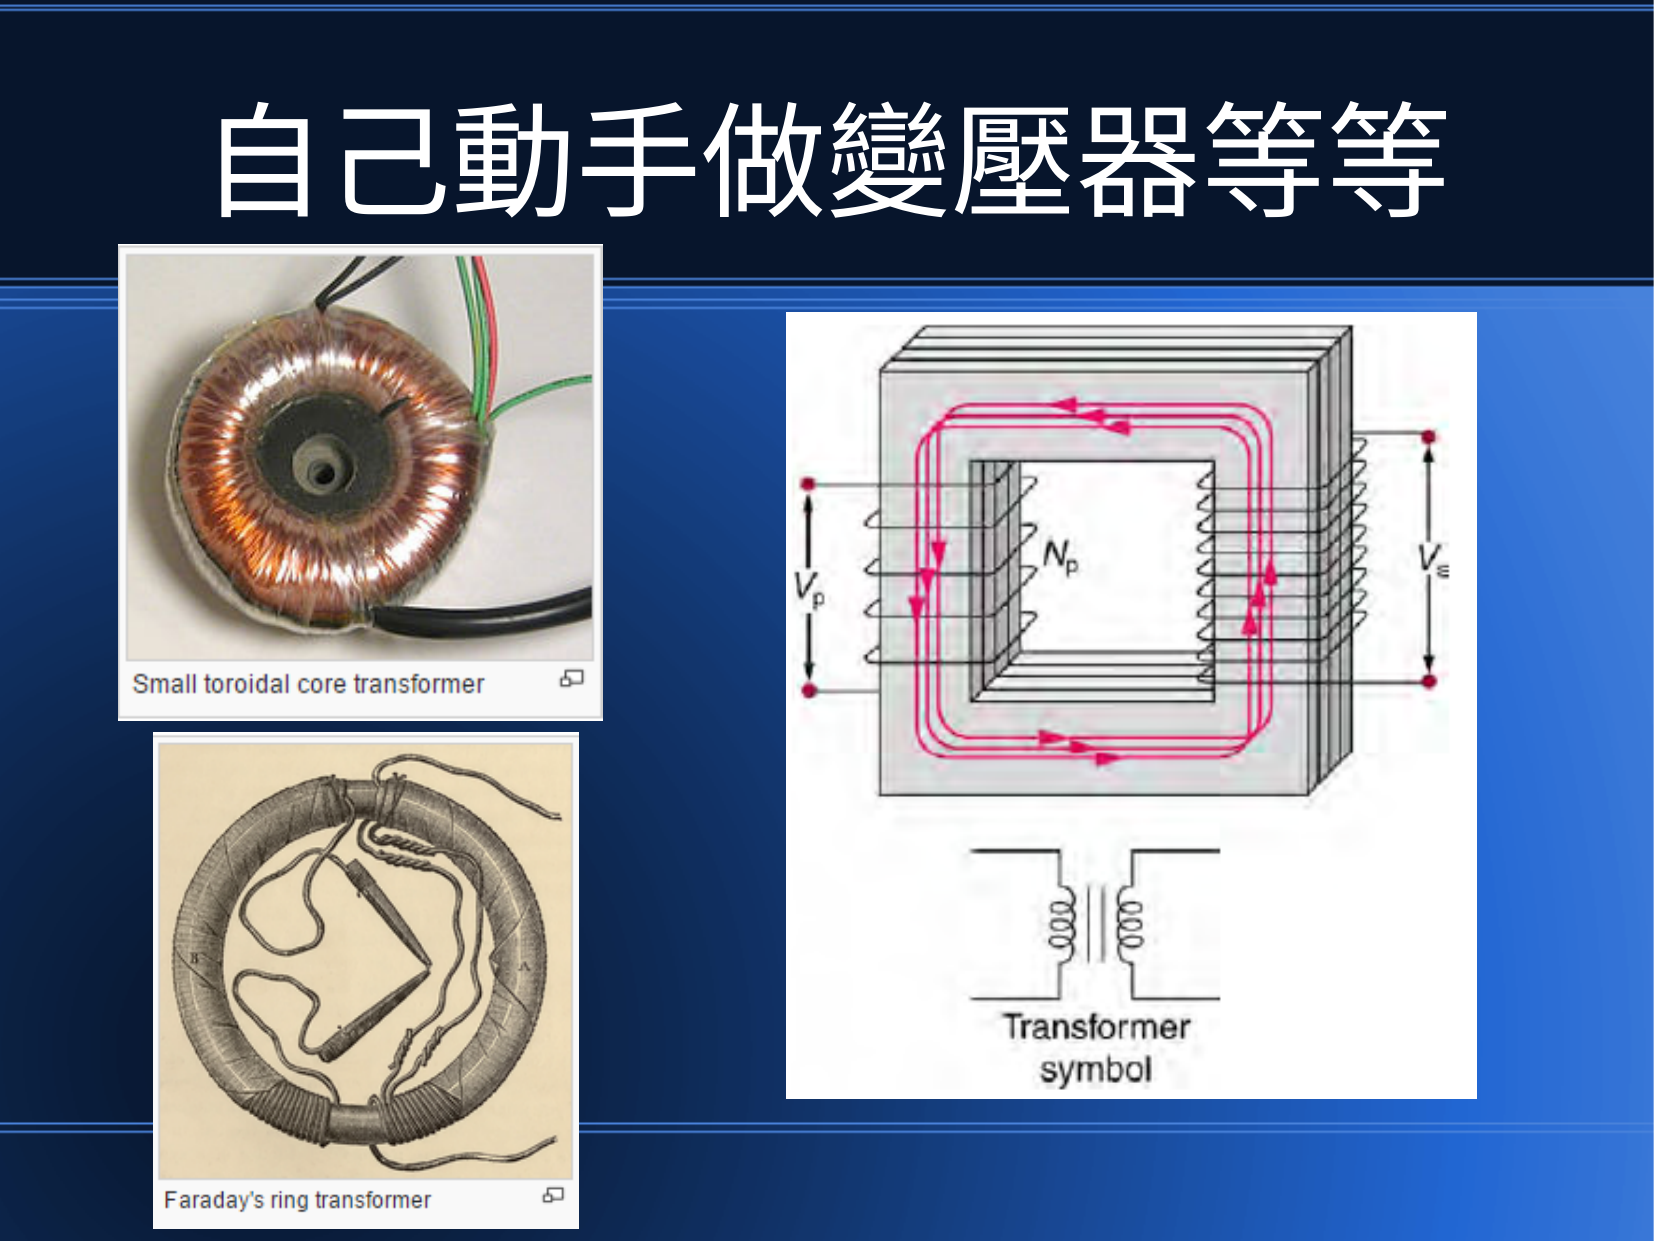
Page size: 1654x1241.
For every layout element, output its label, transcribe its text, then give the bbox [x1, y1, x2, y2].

picture [0, 0, 1654, 1241]
title 自己動手做變壓器等等 [82, 49, 1571, 257]
